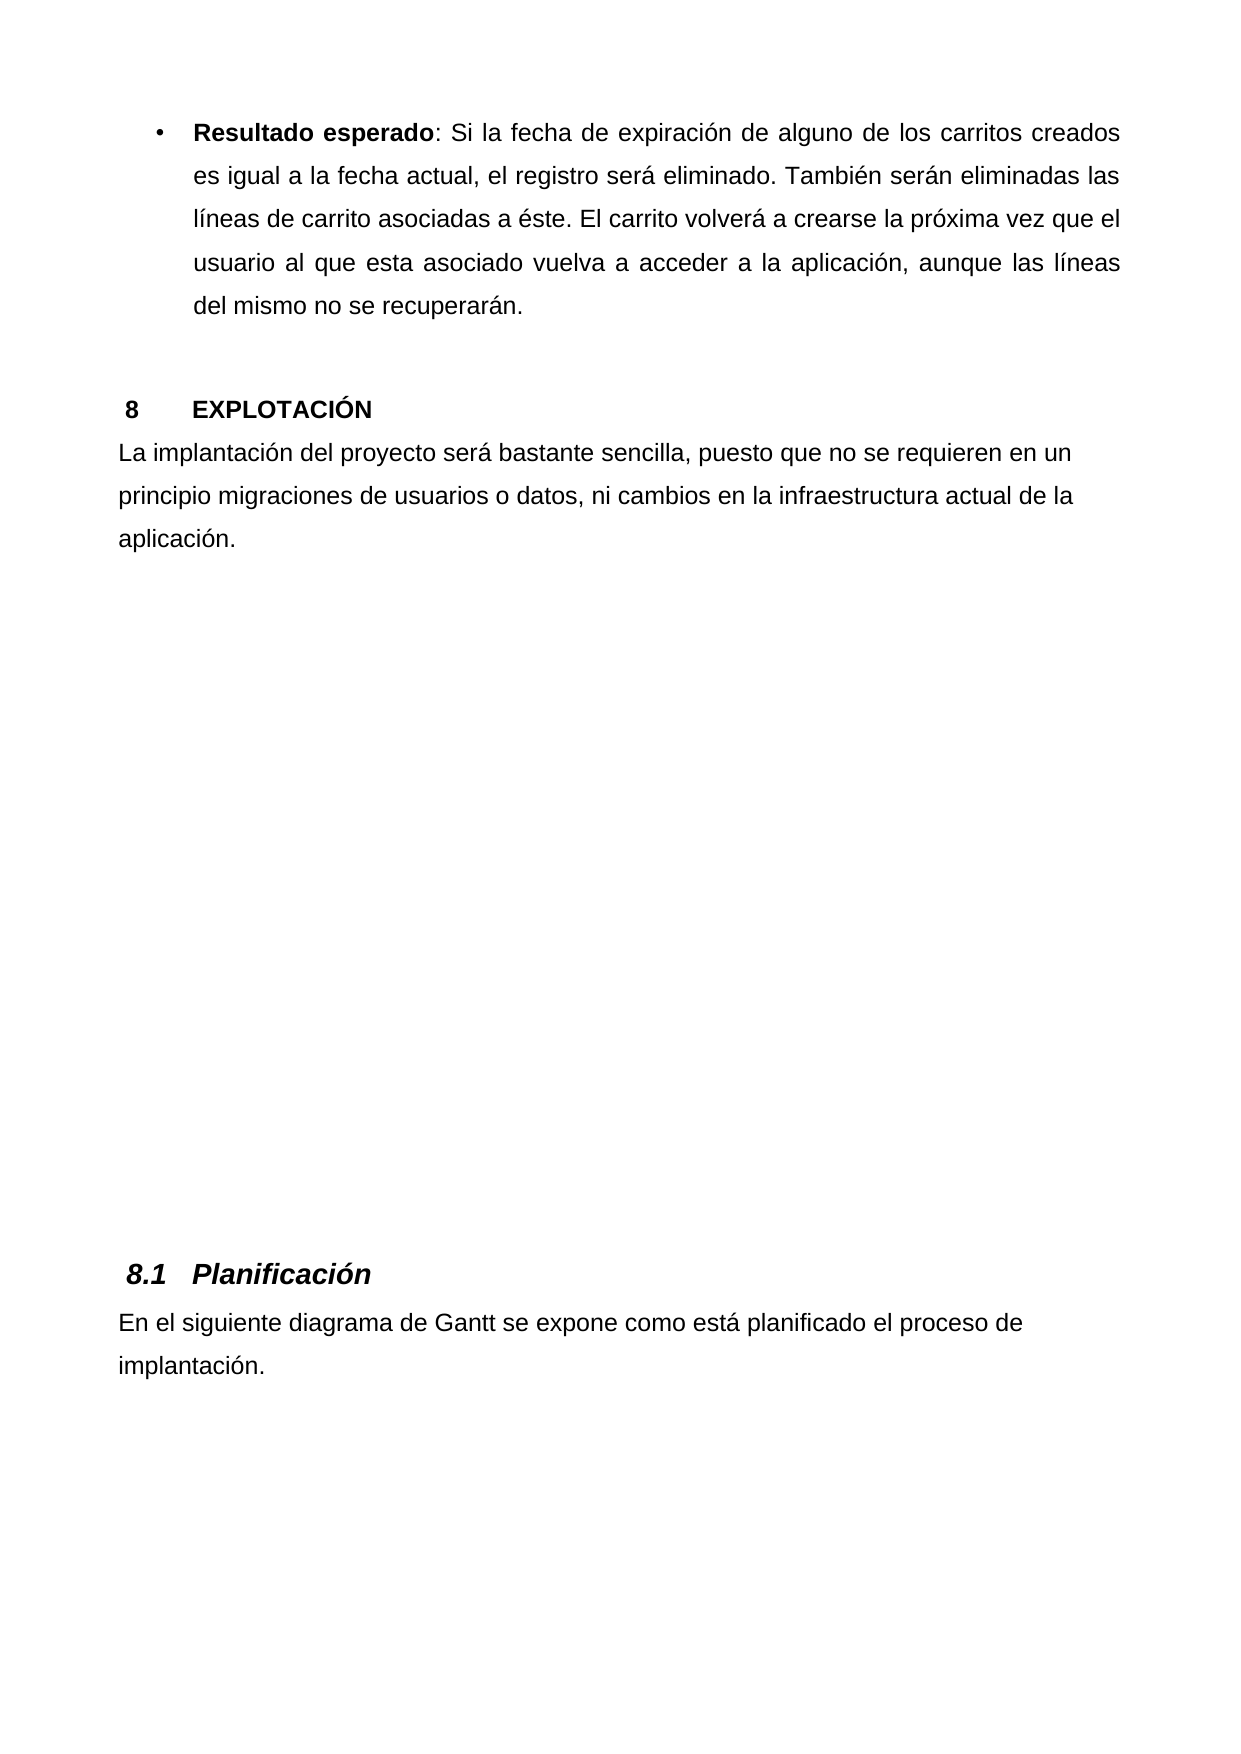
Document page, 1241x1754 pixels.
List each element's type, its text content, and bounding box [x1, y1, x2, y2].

subtitle EXPLOTACIÓN [118, 395, 1122, 423]
list Resultado esperado: Si la fecha de expiración de alguno de los carritos creados es igual a la fecha actual, el registro será eliminado. También serán eliminadas las líneas de carrito asociadas a éste. El carrito volverá a crearse la próxima vez que el usuario al que esta asociado vuelva a acceder a la aplicación, aunque las líneas del mismo no se recuperarán. [156, 118, 1122, 319]
subtitle Planificación [118, 1257, 1122, 1291]
text En el siguiente diagrama de Gantt se expone como está planificado el proceso de implantación. [118, 1308, 1122, 1379]
text La implantación del proyecto será bastante sencilla, puesto que no se requieren en un principio migraciones de usuarios o datos, ni cambios en la infraestructura actual de la aplicación. [118, 438, 1122, 553]
